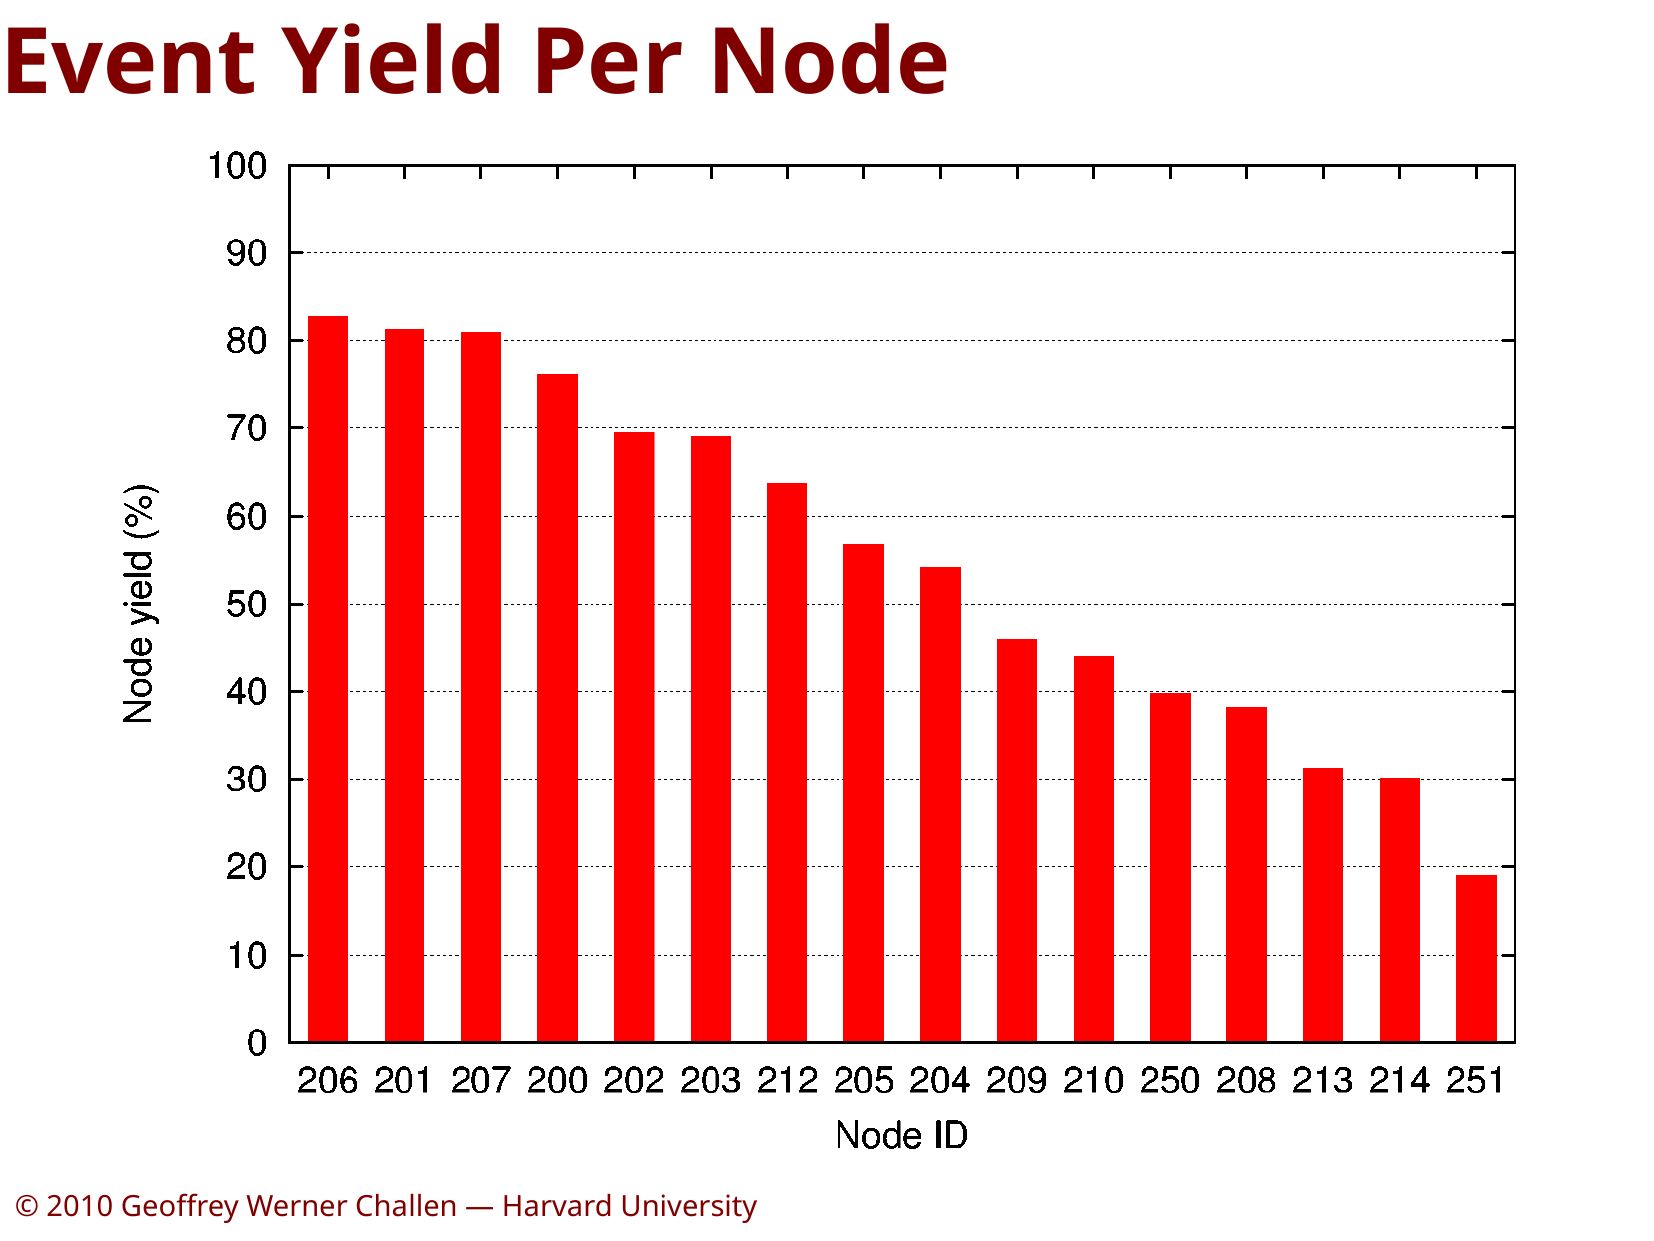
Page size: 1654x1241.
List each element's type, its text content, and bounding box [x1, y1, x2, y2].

title Event Yield Per Node [0, 0, 1654, 117]
picture [101, 120, 1577, 1153]
